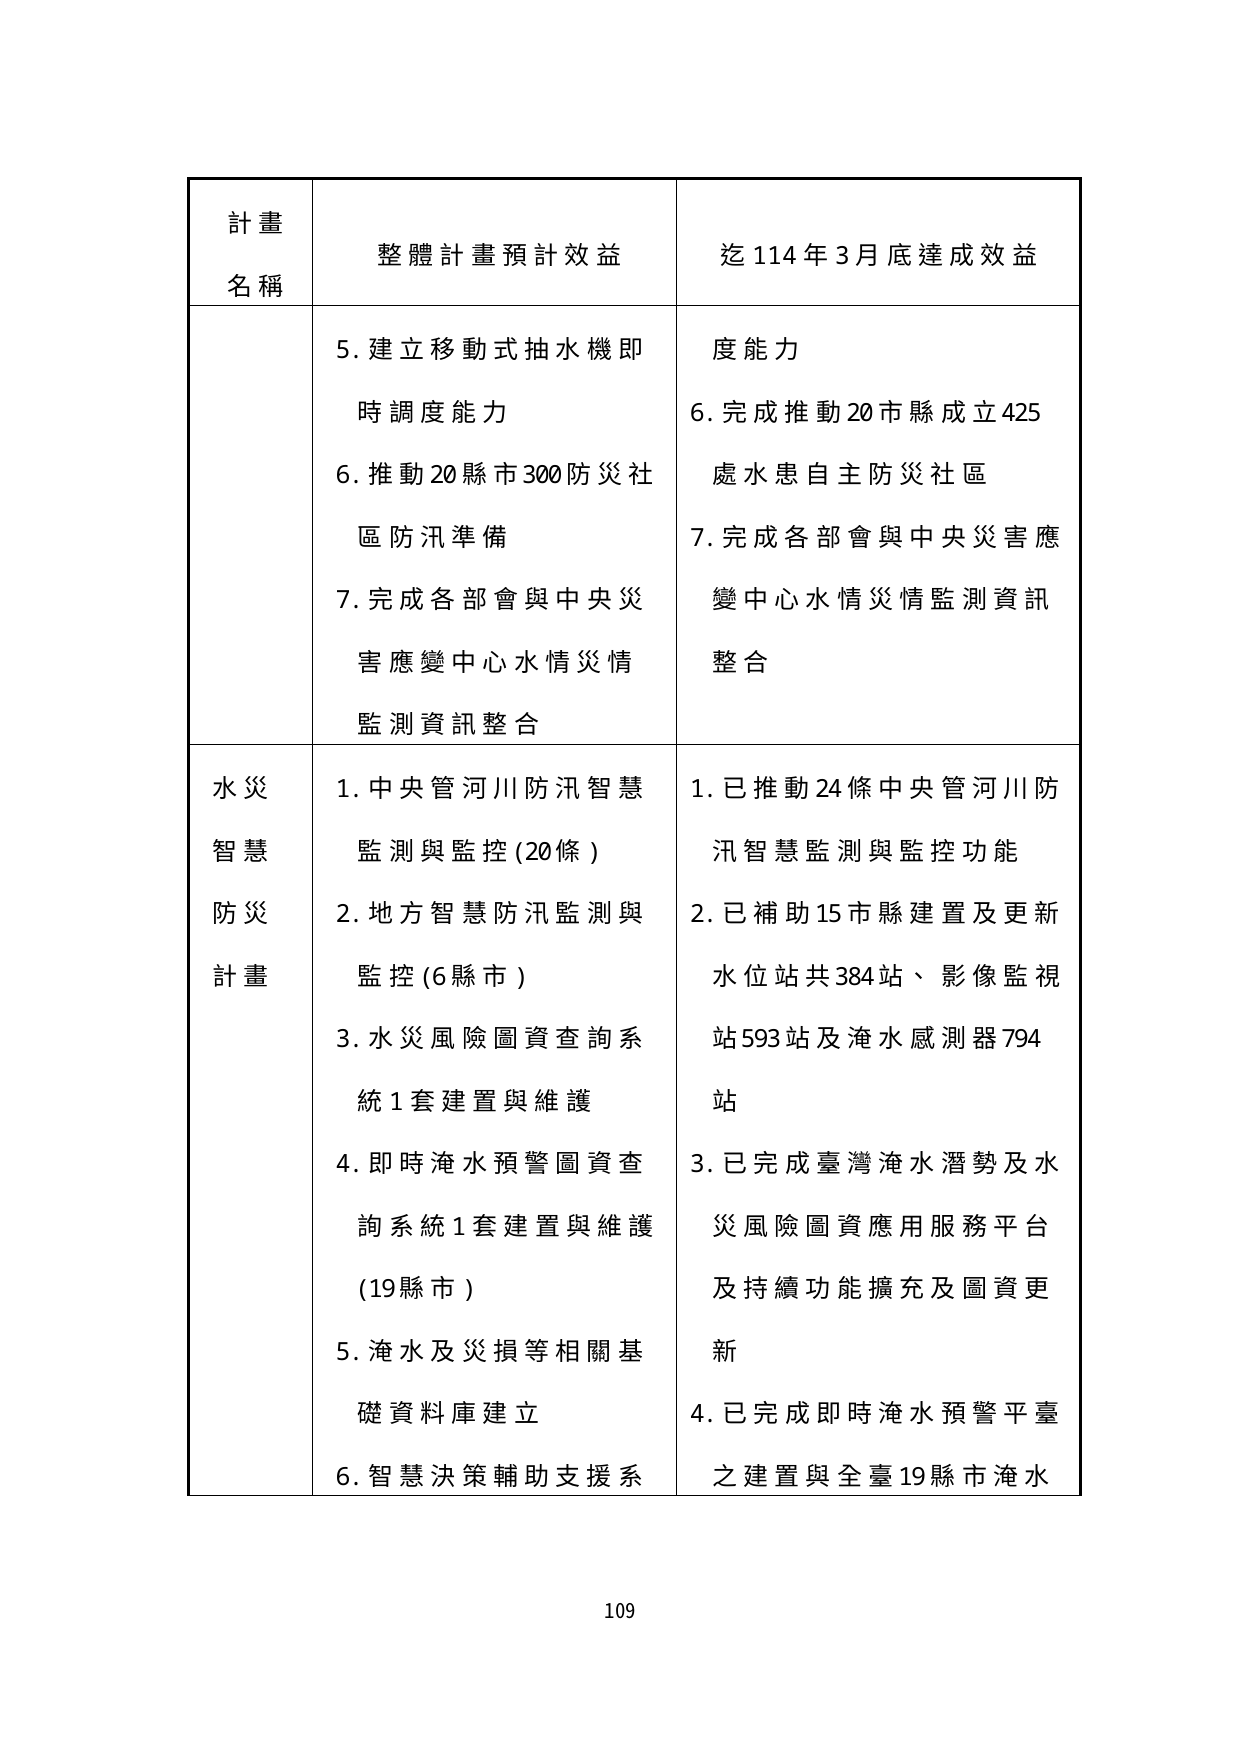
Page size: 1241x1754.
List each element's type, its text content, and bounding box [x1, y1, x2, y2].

table_header 整體計畫預計效益 [313, 180, 676, 305]
table_cell 1.已推動24條中央管河川防汛智慧監測與監控功能 2.已補助15市縣建置及更新水位站共384站、影像監視站593站及淹水感測器794站 3.已完成臺灣淹水潛勢及水災風險圖資應用服務平台及持續功能擴充及圖資更新 4.已完成即時淹水預警平臺之建置與全臺19縣市淹水 [677, 745, 1079, 1495]
table_cell 1.中央管河川防汛智慧監測與監控(20條) 2.地方智慧防汛監測與監控(6縣市) 3.水災風險圖資查詢系統1套建置與維護 4.即時淹水預警圖資查詢系統1套建置與維護(19縣市) 5.淹水及災損等相關基礎資料庫建立 6.智慧決策輔助支援系 [313, 745, 676, 1495]
table_cell [190, 306, 312, 744]
table_cell 度能力 6.完成推動20市縣成立425處水患自主防災社區 7.完成各部會與中央災害應變中心水情災情監測資訊整合 [677, 306, 1079, 744]
table_header 迄114年3月底達成效益 [677, 180, 1079, 305]
table_header 計畫名稱 [190, 180, 312, 305]
table_cell 5.建立移動式抽水機即時調度能力 6.推動20縣市300防災社區防汛準備 7.完成各部會與中央災害應變中心水情災情監測資訊整合 [313, 306, 676, 744]
table_cell 水災智慧防災計畫 [190, 745, 312, 1495]
